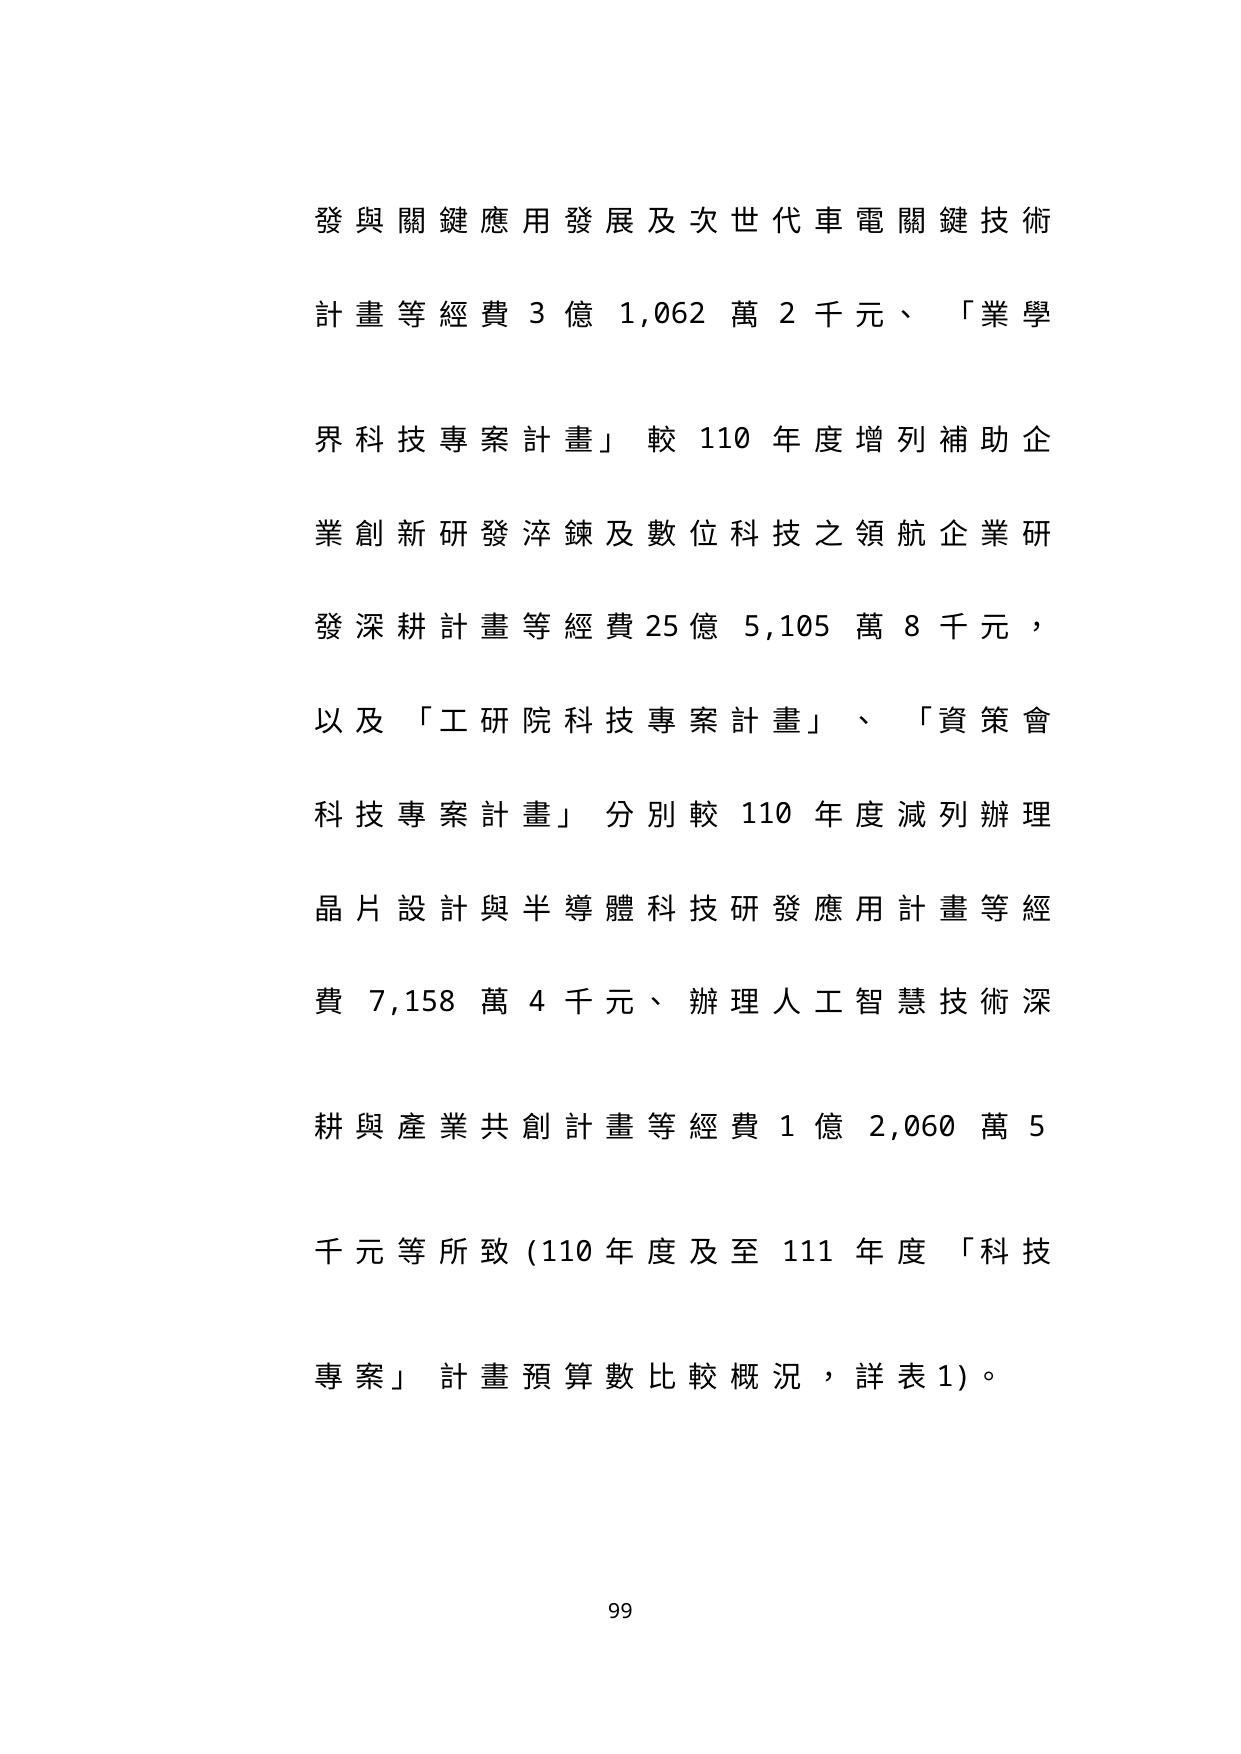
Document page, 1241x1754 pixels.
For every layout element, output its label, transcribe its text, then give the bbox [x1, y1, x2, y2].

text 發與關鍵應用發展及次世代車電關鍵技術計畫等經費3億1,062萬2千元、「業學界科技專案計畫」較110年度增列補助企業創新研發淬鍊及數位科技之領航企業研發深耕計畫等經費25億5,105萬8千元，以及「工研院科技專案計畫」、「資策會科技專案計畫」分別較110年度減列辦理晶片設計與半導體科技研發應用計畫等經費7,158萬4千元、辦理人工智慧技術深耕與產業共創計畫等經費1億2,060萬5千元等所致(110年度及至111年度「科技專案」計畫預算數比較概況，詳表1)。 [271, 177, 1058, 1427]
